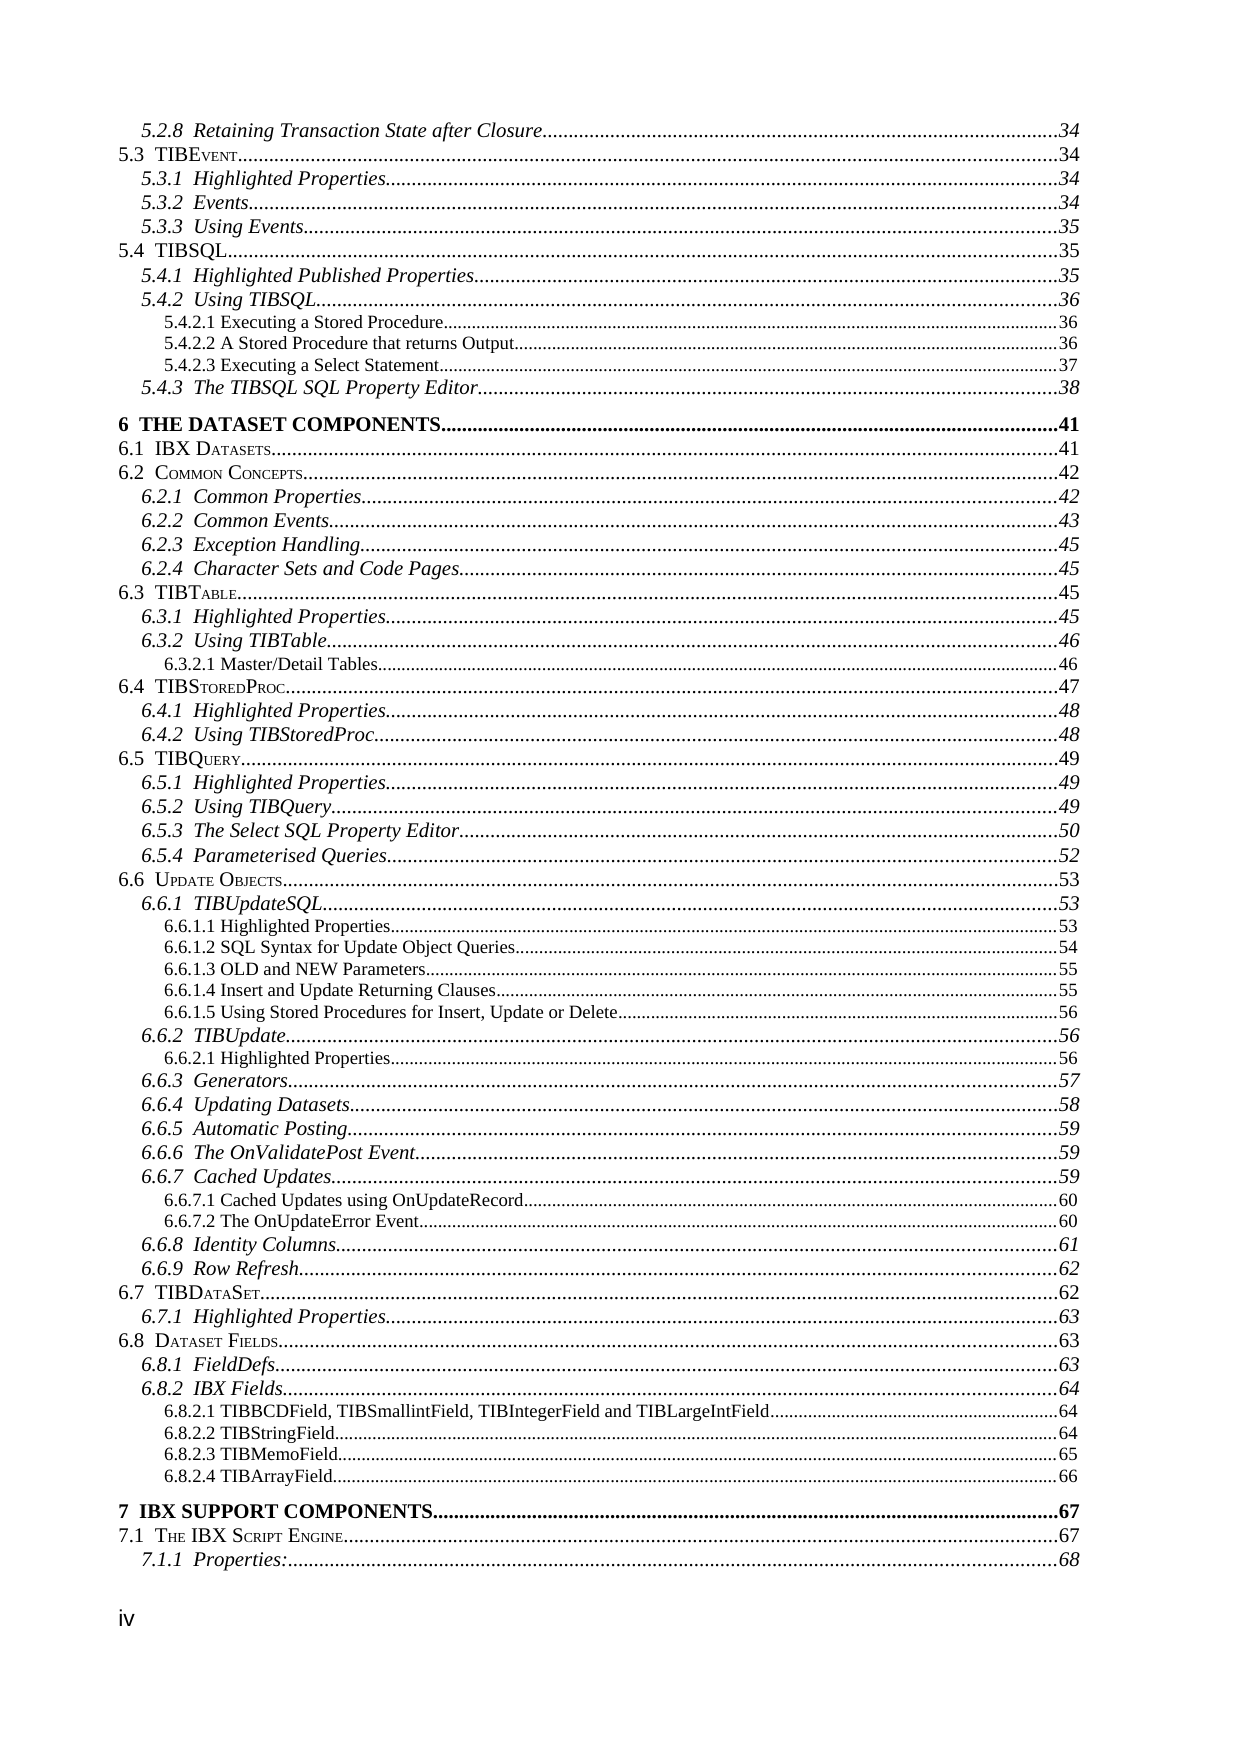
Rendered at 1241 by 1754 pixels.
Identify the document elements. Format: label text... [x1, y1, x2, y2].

text 6.6.7.1 Cached Updates using OnUpdateRecord 60 [164, 1188, 1122, 1210]
text 5.4.2.1 Executing a Stored Procedure 36 [164, 311, 1122, 332]
text 6.4 TIBStoredProc 47 [118, 674, 1122, 698]
text 6 The DataSet Components 41 [118, 412, 1122, 436]
text 5.4.2.3 Executing a Select Statement 37 [164, 354, 1122, 375]
text 5.3.2 Events 34 [141, 190, 1122, 214]
text 5.2.8 Retaining Transaction State after Closure 34 [141, 118, 1122, 142]
text 6.3 TIBTable 45 [118, 580, 1122, 604]
text 6.2.2 Common Events 43 [141, 508, 1122, 532]
text 6.7 TIBDataSet 62 [118, 1280, 1122, 1304]
text 6.2.1 Common Properties 42 [141, 484, 1122, 508]
text 6.4.1 Highlighted Properties 48 [141, 698, 1122, 722]
text 5.3.1 Highlighted Properties 34 [141, 166, 1122, 190]
text 6.6.6 The OnValidatePost Event 59 [141, 1140, 1122, 1164]
text 6.5.4 Parameterised Queries 52 [141, 842, 1122, 867]
text 5.4.2.2 A Stored Procedure that returns Output 36 [164, 332, 1122, 354]
text 6.4.2 Using TIBStoredProc 48 [141, 722, 1122, 746]
text 6.6.7 Cached Updates 59 [141, 1164, 1122, 1188]
text 6.8.2.4 TIBArrayField 66 [164, 1465, 1122, 1486]
text 6.2.3 Exception Handling 45 [141, 532, 1122, 556]
text 7 IBX Support Components 67 [118, 1499, 1122, 1523]
text 6.8.2.1 TIBBCDField, TIBSmallintField, TIBIntegerField and TIBLargeIntField 64 [164, 1400, 1122, 1422]
text 6.1 IBX Datasets 41 [118, 436, 1122, 460]
text 6.8.2.3 TIBMemoField 65 [164, 1443, 1122, 1465]
text 6.6.4 Updating Datasets 58 [141, 1092, 1122, 1116]
text 6.6.1.2 SQL Syntax for Update Object Queries 54 [164, 936, 1122, 958]
text 5.4.1 Highlighted Published Properties 35 [141, 262, 1122, 287]
text 6.6.7.2 The OnUpdateError Event 60 [164, 1210, 1122, 1232]
text 6.6.2.1 Highlighted Properties 56 [164, 1047, 1122, 1068]
text 6.8.2 IBX Fields 64 [141, 1376, 1122, 1400]
text 6.6.2 TIBUpdate 56 [141, 1022, 1122, 1047]
text 6.6.1.3 OLD and NEW Parameters 55 [164, 958, 1122, 979]
text 6.5.3 The Select SQL Property Editor 50 [141, 818, 1122, 842]
text 6.5 TIBQuery 49 [118, 746, 1122, 770]
text 6.3.2.1 Master/Detail Tables 46 [164, 652, 1122, 674]
text 6.6.8 Identity Columns 61 [141, 1232, 1122, 1256]
text 6.6.1 TIBUpdateSQL 53 [141, 891, 1122, 915]
text 6.8.2.2 TIBStringField 64 [164, 1422, 1122, 1443]
text 6.8.1 FieldDefs 63 [141, 1352, 1122, 1376]
text 6.5.2 Using TIBQuery 49 [141, 794, 1122, 818]
text 6.6.1.4 Insert and Update Returning Clauses 55 [164, 979, 1122, 1001]
text 6.6 Update Objects 53 [118, 867, 1122, 891]
text 6.8 Dataset Fields 63 [118, 1328, 1122, 1352]
text 7.1 The IBX Script Engine 67 [118, 1523, 1122, 1547]
text 6.6.1.5 Using Stored Procedures for Insert, Update or Delete 56 [164, 1001, 1122, 1022]
text 6.5.1 Highlighted Properties 49 [141, 770, 1122, 794]
text 5.4 TIBSQL 35 [118, 238, 1122, 262]
text 6.2 Common Concepts 42 [118, 460, 1122, 484]
text 6.3.2 Using TIBTable 46 [141, 628, 1122, 652]
text 6.6.1.1 Highlighted Properties 53 [164, 915, 1122, 936]
text 6.6.5 Automatic Posting 59 [141, 1116, 1122, 1140]
text 6.6.9 Row Refresh 62 [141, 1256, 1122, 1280]
text 5.4.2 Using TIBSQL 36 [141, 287, 1122, 311]
text 6.2.4 Character Sets and Code Pages 45 [141, 556, 1122, 580]
text 6.7.1 Highlighted Properties 63 [141, 1304, 1122, 1328]
text 6.6.3 Generators 57 [141, 1068, 1122, 1092]
text 5.3 TIBEvent 34 [118, 142, 1122, 166]
text 6.3.1 Highlighted Properties 45 [141, 604, 1122, 628]
text 5.3.3 Using Events 35 [141, 214, 1122, 238]
text 7.1.1 Properties: 68 [141, 1547, 1122, 1571]
text 5.4.3 The TIBSQL SQL Property Editor 38 [141, 375, 1122, 399]
